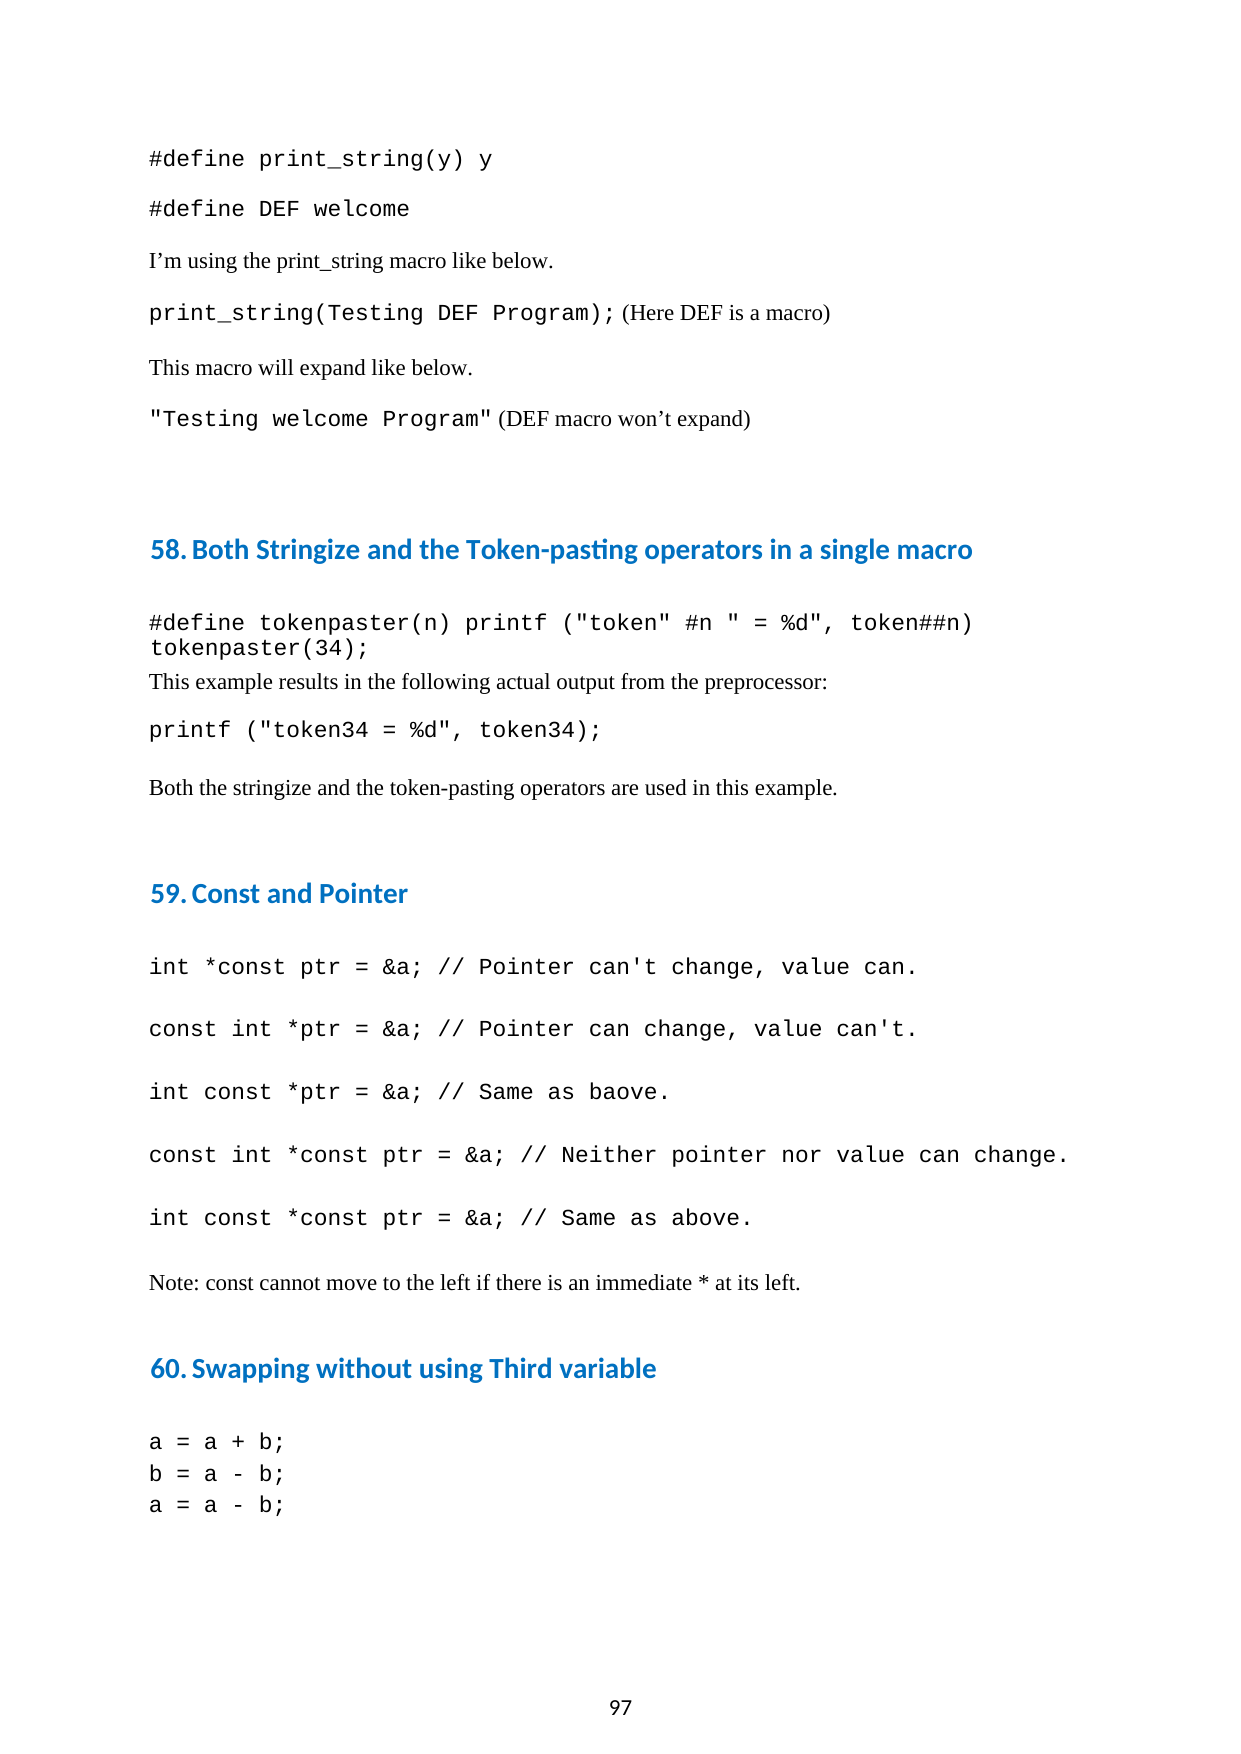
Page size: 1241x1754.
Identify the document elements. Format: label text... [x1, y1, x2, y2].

text #define tokenpaster(n) printf ("token" #n " = %d", token##n) tokenpaster(34); [149, 611, 1087, 663]
text Both the stringize and the token-pasting operators are used in this example. [149, 774, 1089, 801]
text #define print_string(y) y [149, 147, 1087, 173]
text int *const ptr = &a; // Pointer can't change, value can. [149, 955, 1087, 981]
text int const *ptr = &a; // Same as baove. [149, 1081, 1087, 1106]
text b = a - b; [149, 1462, 1087, 1488]
text "Testing welcome Program" (DEF macro won’t expand) [149, 405, 1089, 433]
subtitle Const and Pointer [150, 875, 1090, 911]
text const int *const ptr = &a; // Neither pointer nor value can change. [149, 1143, 1087, 1169]
text This example results in the following actual output from the preprocessor: [149, 668, 1089, 694]
text a = a + b; [149, 1431, 1087, 1456]
text printf ("token34 = %d", token34); [149, 718, 1087, 744]
text Note: const cannot move to the left if there is an immediate * at its left. [149, 1269, 1089, 1295]
text print_string(Testing DEF Program); (Here DEF is a macro) [149, 299, 1087, 327]
text const int *ptr = &a; // Pointer can change, value can't. [149, 1018, 1087, 1044]
text This macro will expand like below. [149, 354, 1089, 380]
subtitle Swapping without using Third variable [150, 1350, 1090, 1386]
text a = a - b; [149, 1493, 1087, 1519]
subtitle Both Stringize and the Token-pasting operators in a single macro [150, 531, 1090, 566]
text int const *const ptr = &a; // Same as above. [149, 1206, 1087, 1232]
text I’m using the print_string macro like below. [149, 247, 1089, 274]
text #define DEF welcome [149, 197, 1087, 223]
